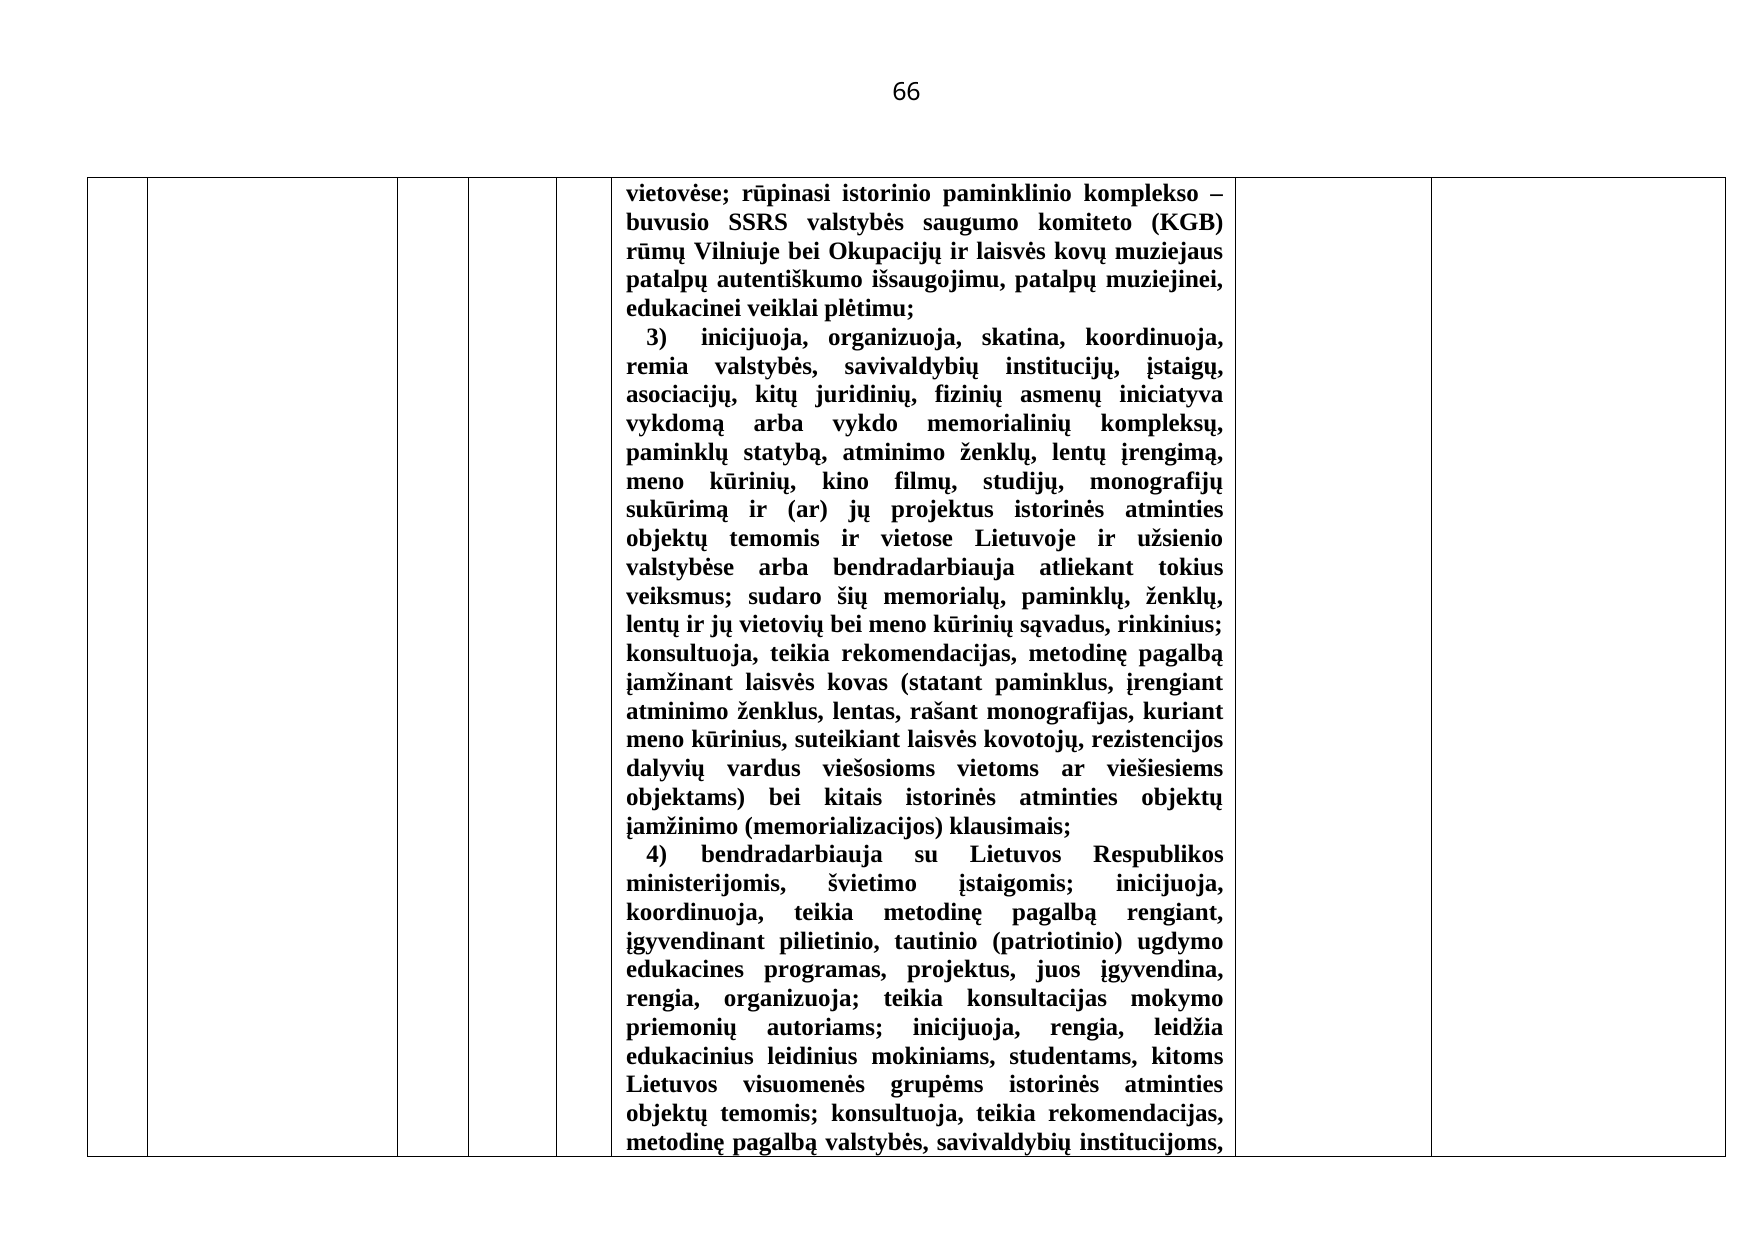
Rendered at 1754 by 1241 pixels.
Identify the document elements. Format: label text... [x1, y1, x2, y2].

table_cell [88, 178, 147, 1156]
table_cell [469, 178, 556, 1156]
table_cell [148, 178, 397, 1156]
table_cell [1236, 178, 1431, 1156]
table_cell [1432, 178, 1725, 1156]
table_cell vietovėse; rūpinasi istorinio paminklinio komplekso – buvusio SSRS valstybės saugumo komiteto (KGB) rūmų Vilniuje bei Okupacijų ir laisvės kovų muziejaus patalpų autentiškumo išsaugojimu, patalpų muziejinei, edukacinei veiklai plėtimu; inicijuoja, organizuoja, skatina, koordinuoja, remia valstybės, savivaldybių institucijų, įstaigų, asociacijų, kitų juridinių, fizinių asmenų iniciatyva vykdomą arba vykdo memorialinių kompleksų, paminklų statybą, atminimo ženklų, lentų įrengimą, meno kūrinių, kino filmų, studijų, monografijų sukūrimą ir (ar) jų projektus istorinės atminties objektų temomis ir vietose Lietuvoje ir užsienio valstybėse arba bendradarbiauja atliekant tokius veiksmus; sudaro šių memorialų, paminklų, ženklų, lentų ir jų vietovių bei meno kūrinių sąvadus, rinkinius; konsultuoja, teikia rekomendacijas, metodinę pagalbą įamžinant laisvės kovas (statant paminklus, įrengiant atminimo ženklus, lentas, rašant monografijas, kuriant meno kūrinius, suteikiant laisvės kovotojų, rezistencijos dalyvių vardus viešosioms vietoms ar viešiesiems objektams) bei kitais istorinės atminties objektų įamžinimo (memorializacijos) klausimais; bendradarbiauja su Lietuvos Respublikos ministerijomis, švietimo įstaigomis; inicijuoja, koordinuoja, teikia metodinę pagalbą rengiant, įgyvendinant pilietinio, tautinio (patriotinio) ugdymo edukacines programas, projektus, juos įgyvendina, rengia, organizuoja; teikia konsultacijas mokymo priemonių autoriams; inicijuoja, rengia, leidžia edukacinius leidinius mokiniams, studentams, kitoms Lietuvos visuomenės grupėms istorinės atminties objektų temomis; konsultuoja, teikia rekomendacijas, metodinę pagalbą valstybės, savivaldybių institucijoms, [612, 178, 1235, 1156]
table_cell [557, 178, 611, 1156]
table_cell [398, 178, 468, 1156]
